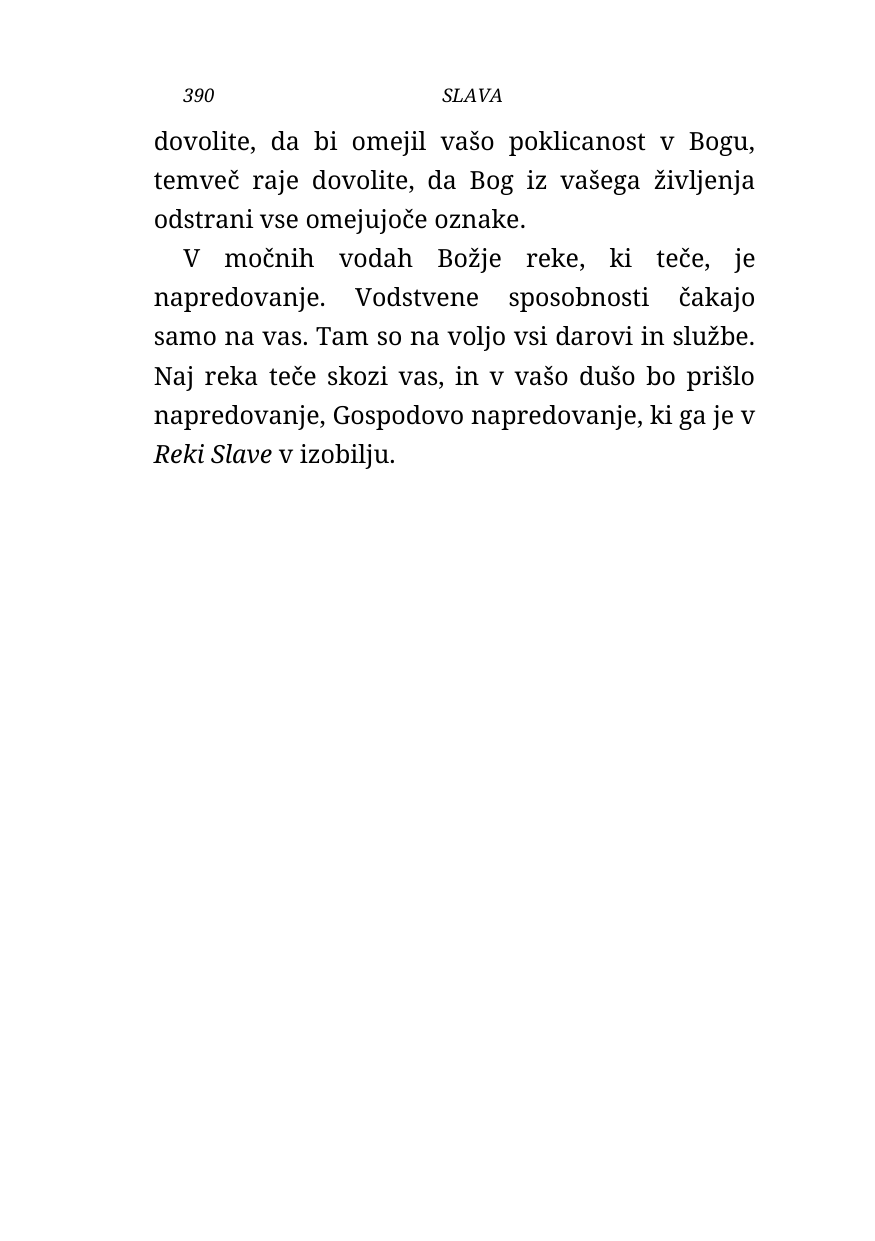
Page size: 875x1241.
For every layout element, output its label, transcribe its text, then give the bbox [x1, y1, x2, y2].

text V močnih vodah Božje reke, ki teče, je napredovanje. Vodstvene sposobnosti čakajo samo na vas. Tam so na voljo vsi darovi in službe. Naj reka teče skozi vas, in v vašo dušo bo prišlo napredovanje, Gospodovo napredovanje, ki ga je v Reki Slave v izobilju. [153, 241, 756, 471]
text dovolite, da bi omejil vašo poklicanost v Bogu, temveč raje dovolite, da Bog iz vašega življenja odstrani vse omejujoče oznake. [153, 123, 756, 236]
